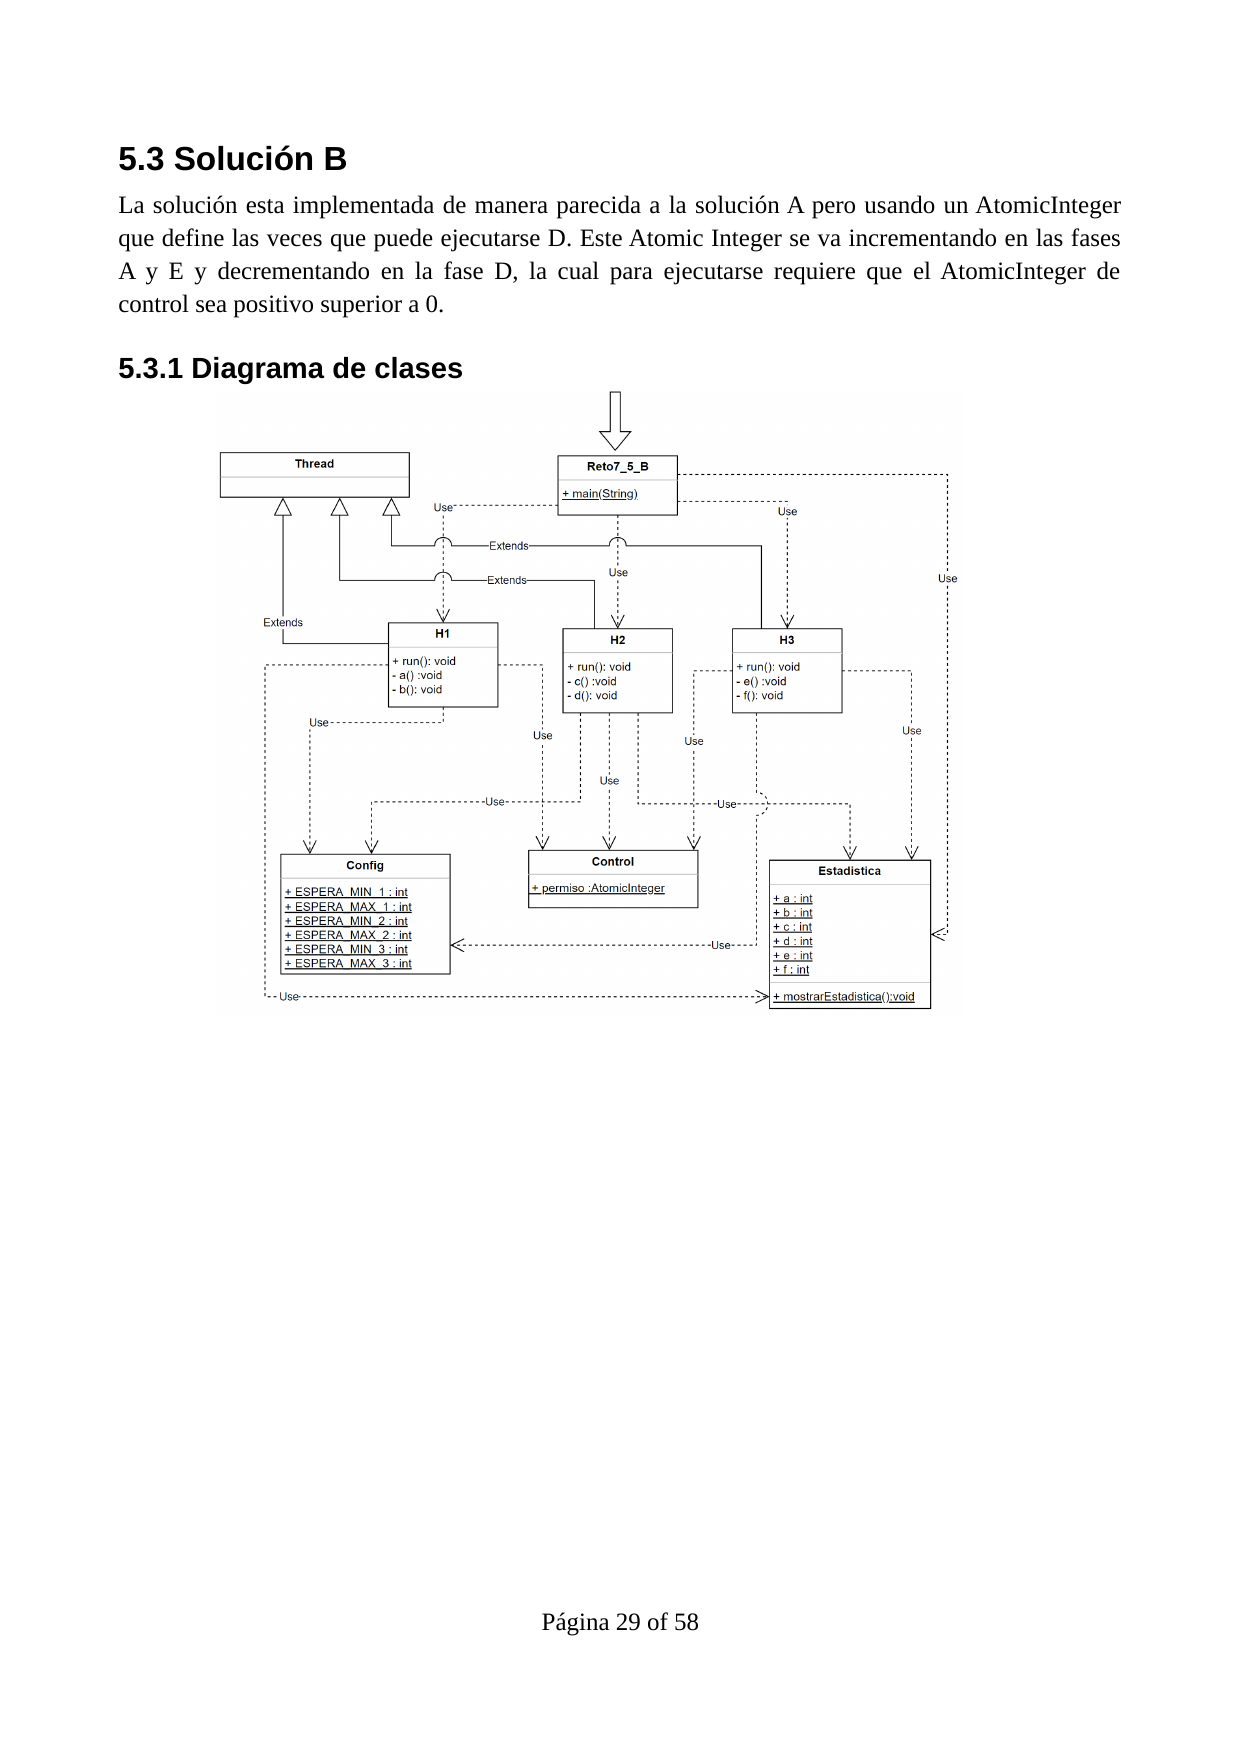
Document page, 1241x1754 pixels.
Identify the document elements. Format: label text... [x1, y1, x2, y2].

subtitle 5.3 Solución B [118, 139, 1122, 177]
text La solución esta implementada de manera parecida a la solución A pero usando un AtomicInteger que define las veces que puede ejecutarse D. Este Atomic Integer se va incrementando en las fases A y E y decrementando en la fase D, la cual para ejecutarse requiere que el AtomicInteger de control sea positivo superior a 0. [118, 190, 1122, 318]
subtitle 5.3.1 Diagrama de clases [118, 351, 1122, 385]
picture [215, 387, 966, 1018]
